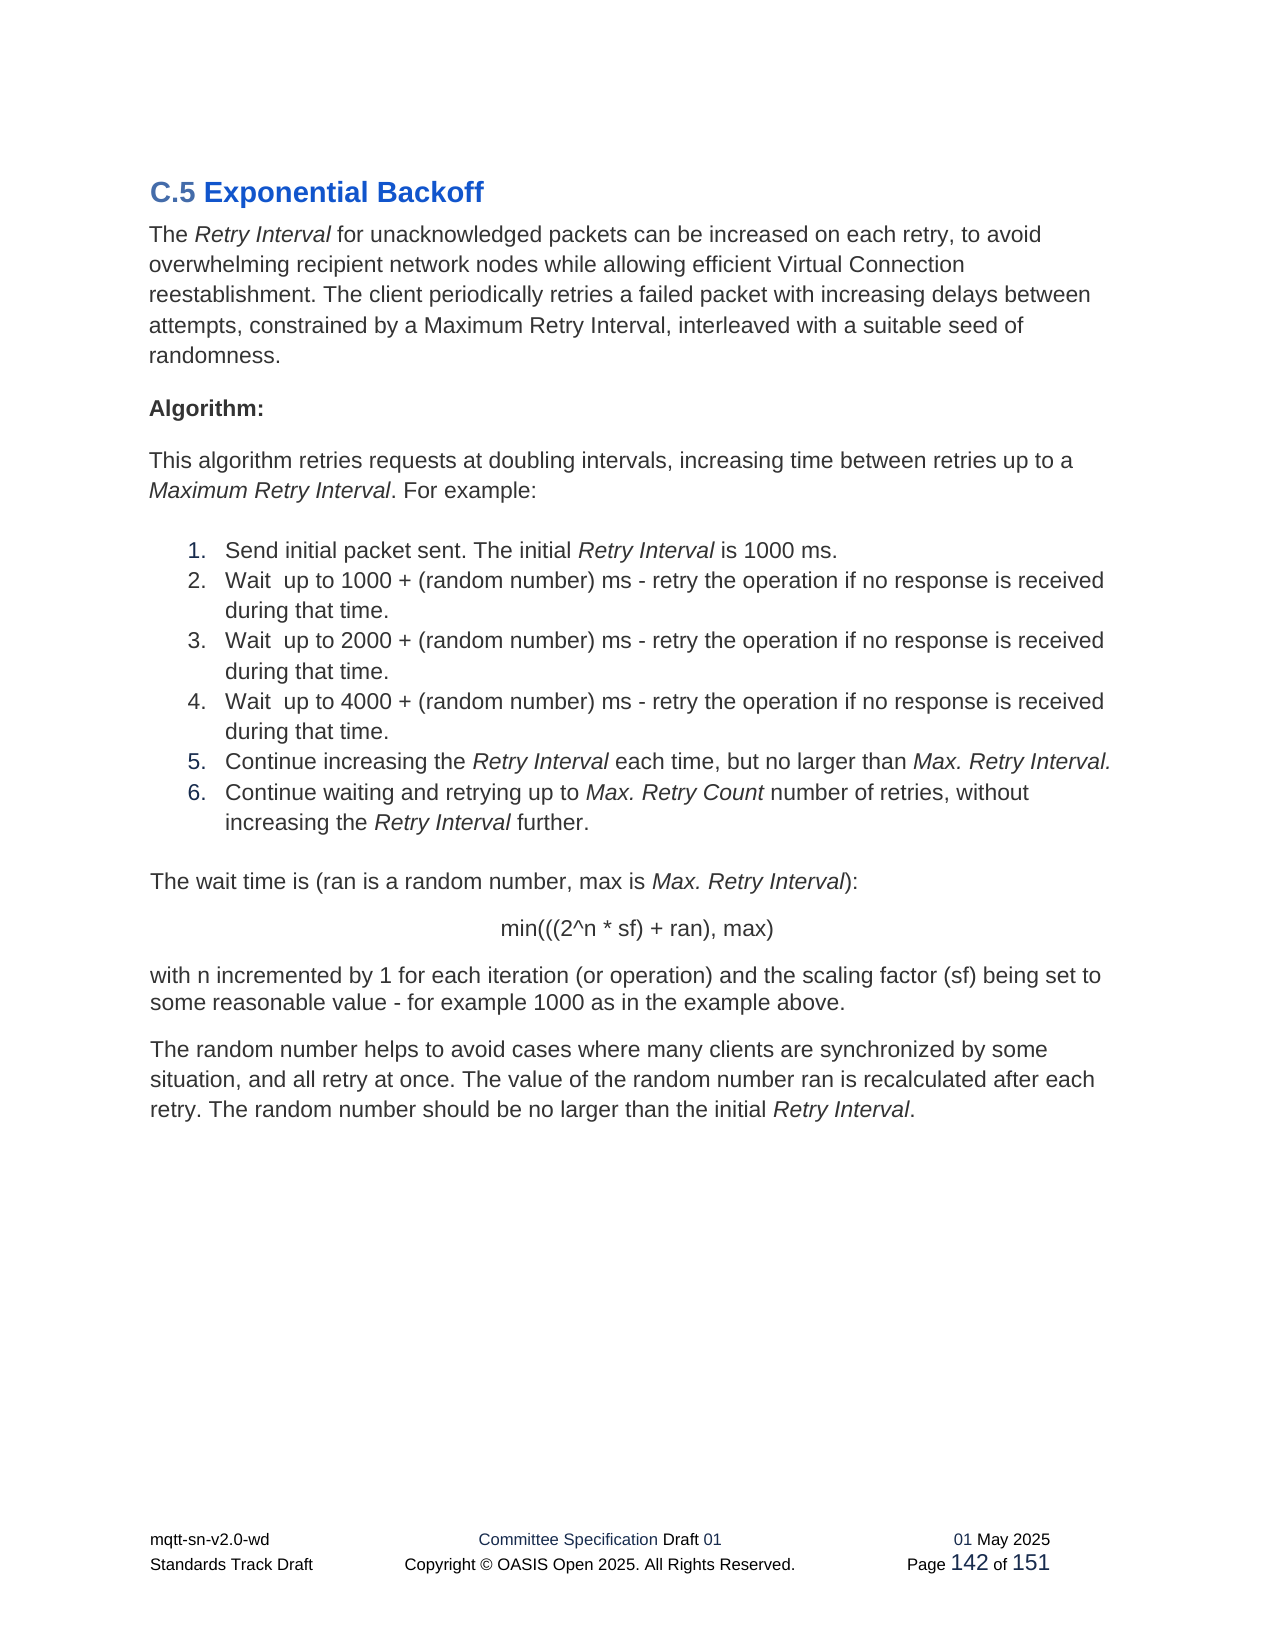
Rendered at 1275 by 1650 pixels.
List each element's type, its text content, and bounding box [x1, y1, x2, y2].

text The wait time is (ran is a random number, max is Max. Retry Interval): [150, 868, 1124, 894]
text The random number helps to avoid cases where many clients are synchronized by some situation, and all retry at once. The value of the random number ran is recalculated after each retry. The random number should be no larger than the initial Retry Interval. [150, 1036, 1124, 1123]
text with n incremented by 1 for each iteration (or operation) and the scaling factor (sf) being set to some reasonable value - for example 1000 as in the example above. [150, 962, 1124, 1015]
list Wait up to 4000 + (random number) ms - retry the operation if no response is received during that time. [187, 688, 1124, 744]
text Algorithm: [148, 394, 1124, 421]
list Wait up to 2000 + (random number) ms - retry the operation if no response is received during that time. [187, 627, 1124, 684]
list Send initial packet sent. The initial Retry Interval is 1000 ms. [187, 537, 1124, 563]
text min(((2^n * sf) + ran), max) [150, 915, 1124, 942]
text The Retry Interval for unacknowledged packets can be increased on each retry, to avoid overwhelming recipient network nodes while allowing efficient Virtual Connection reestablishment. The client periodically retries a failed packet with increasing delays between attempts, constrained by a Maximum Retry Interval, interleaved with a suitable seed of randomness. [148, 221, 1124, 368]
list Continue waiting and retrying up to Max. Retry Count number of retries, without increasing the Retry Interval further. [187, 778, 1124, 835]
list Wait up to 1000 + (random number) ms - retry the operation if no response is received during that time. [187, 567, 1124, 624]
text This algorithm retries requests at doubling intervals, increasing time between retries up to a Maximum Retry Interval. For example: [148, 447, 1124, 504]
list Continue increasing the Retry Interval each time, but no larger than Max. Retry Interval. [187, 748, 1124, 775]
subtitle C.5 Exponential Backoff [150, 175, 1124, 208]
